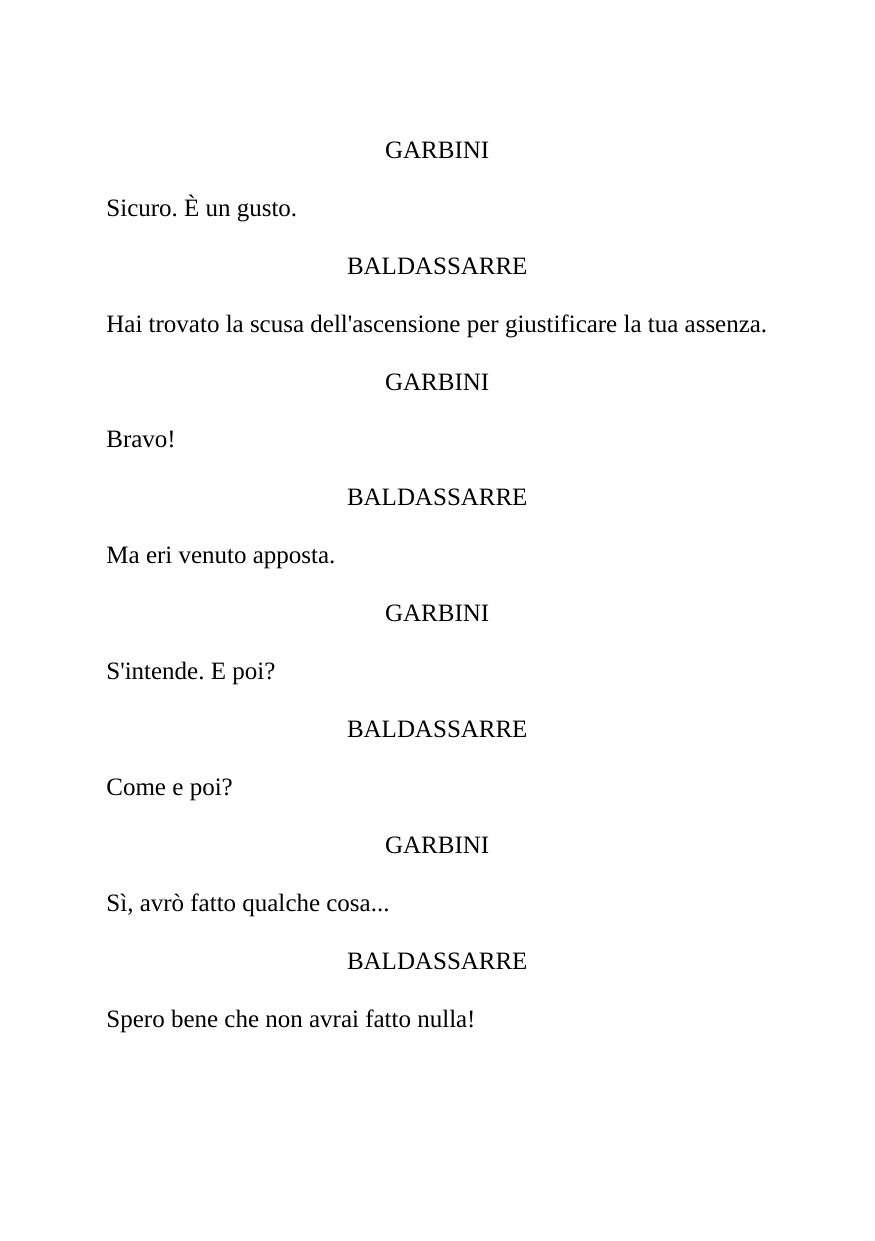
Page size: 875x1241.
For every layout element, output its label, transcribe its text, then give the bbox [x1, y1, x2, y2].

text Sì, avrò fatto qualche cosa... [106, 888, 768, 917]
text Hai trovato la scusa dell'ascensione per giustificare la tua assenza. [106, 309, 768, 337]
text BALDASSARRE [106, 714, 768, 743]
text GARBINI [106, 367, 768, 395]
text GARBINI [106, 135, 768, 164]
text GARBINI [106, 830, 768, 859]
text Sicuro. È un gusto. [106, 193, 768, 222]
text Spero bene che non avrai fatto nulla! [106, 1004, 768, 1032]
text Come e poi? [106, 772, 768, 801]
text BALDASSARRE [106, 946, 768, 974]
text Ma eri venuto apposta. [106, 540, 768, 569]
text Bravo! [106, 424, 768, 453]
text BALDASSARRE [106, 251, 768, 279]
text S'intende. E poi? [106, 656, 768, 685]
text BALDASSARRE [106, 482, 768, 511]
text GARBINI [106, 598, 768, 627]
